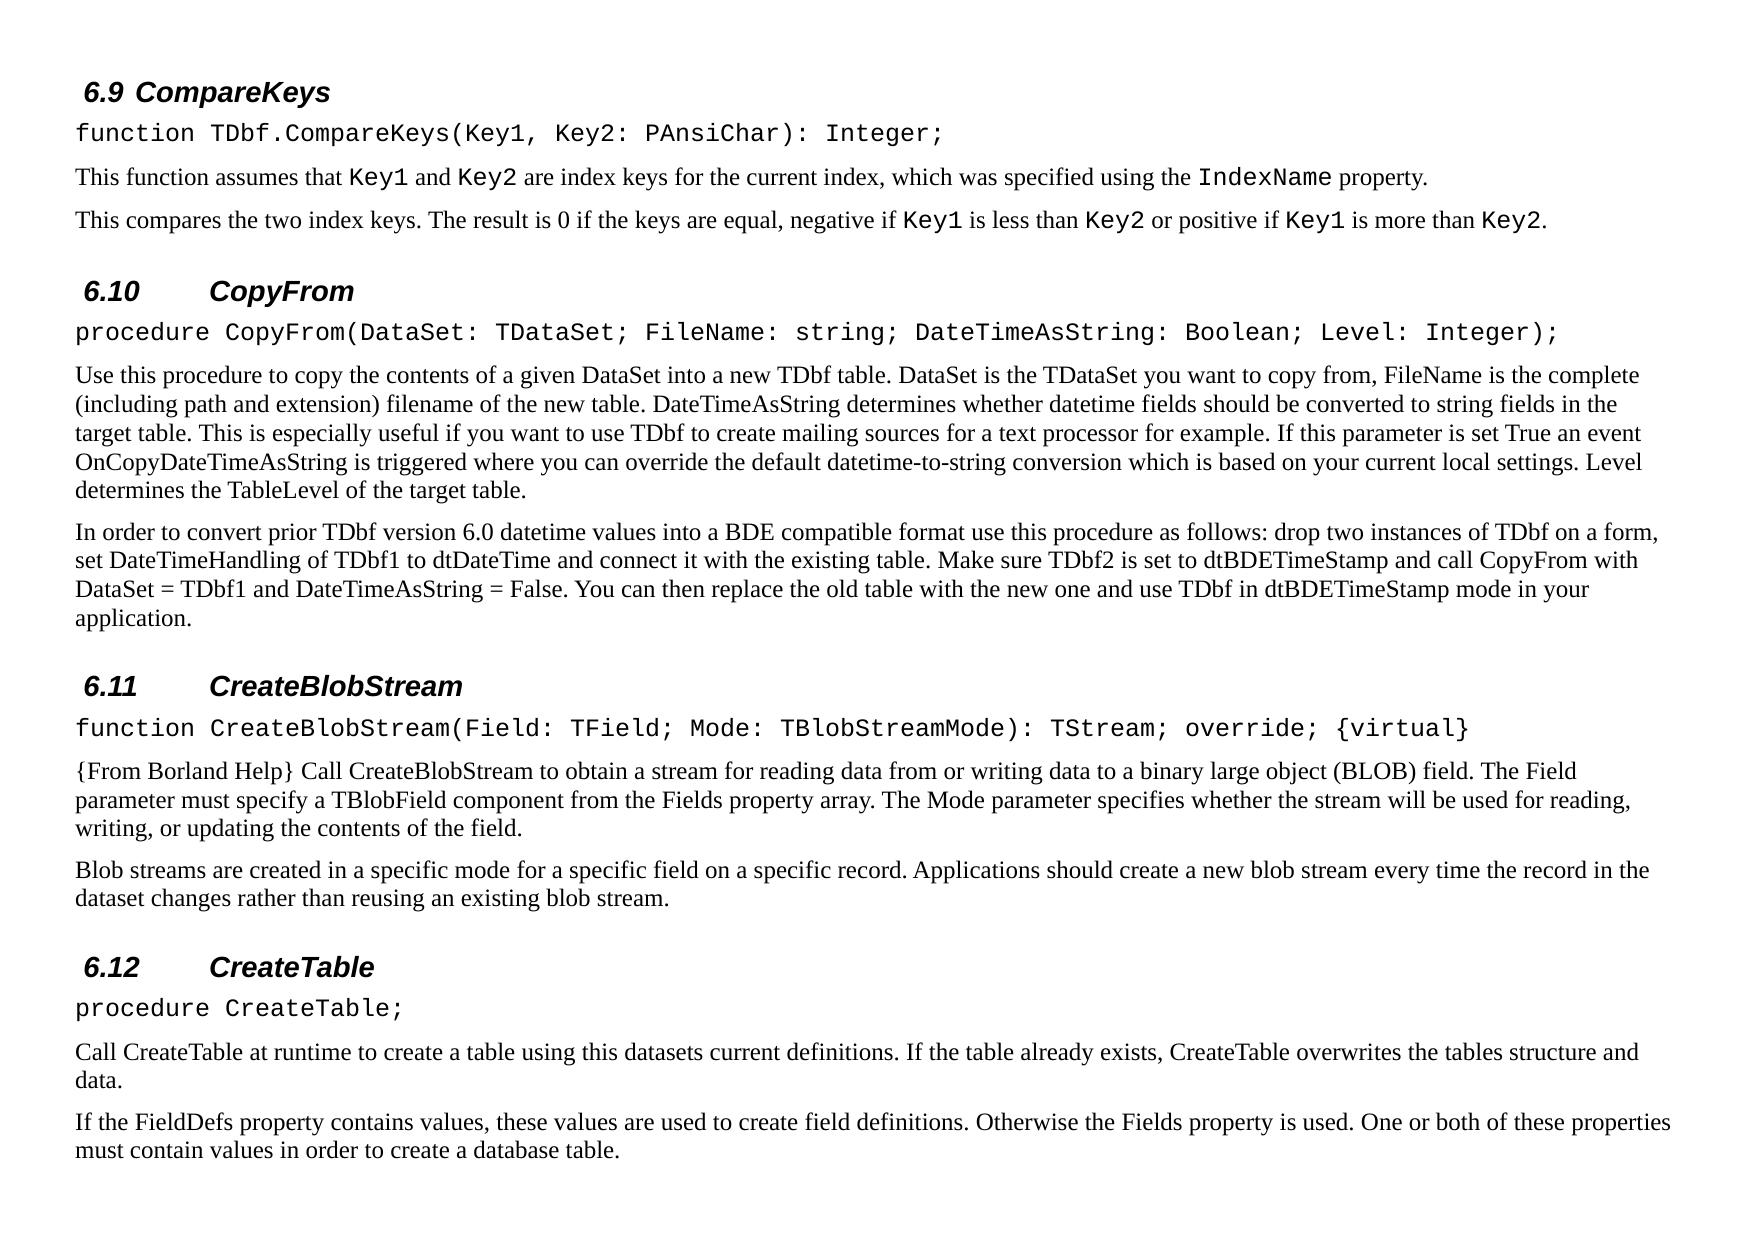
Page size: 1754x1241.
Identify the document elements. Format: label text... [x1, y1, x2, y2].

subtitle CreateTable [75, 950, 1679, 983]
text Blob streams are created in a specific mode for a specific field on a specific record. Applications should create a new blob stream every time the record in the dataset changes rather than reusing an existing blob stream. [75, 855, 1679, 912]
text procedure CreateTable; [75, 996, 1679, 1024]
subtitle CopyFrom [75, 273, 1679, 307]
text If the FieldDefs property contains values, these values are used to create field definitions. Otherwise the Fields property is used. One or both of these properties must contain values in order to create a database table. [75, 1107, 1679, 1164]
text function CreateBlobStream(Field: TField; Mode: TBlobStreamMode): TStream; override; {virtual} [75, 715, 1679, 743]
text This compares the two index keys. The result is 0 if the keys are equal, negative if Key1 is less than Key2 or positive if Key1 is more than Key2. [75, 205, 1679, 236]
text In order to convert prior TDbf version 6.0 datetime values into a BDE compatible format use this procedure as follows: drop two instances of TDbf on a form, set DateTimeHandling of TDbf1 to dtDateTime and connect it with the existing table. Make sure TDbf2 is set to dtBDETimeStamp and call CopyFrom with DataSet = TDbf1 and DateTimeAsString = False. You can then replace the old table with the new one and use TDbf in dtBDETimeStamp mode in your application. [75, 517, 1679, 632]
text Call CreateTable at runtime to create a table using this datasets current definitions. If the table already exists, CreateTable overwrites the tables structure and data. [75, 1037, 1679, 1094]
text function TDbf.CompareKeys(Key1, Key2: PAnsiChar): Integer; [75, 121, 1679, 149]
subtitle CreateBlobStream [75, 669, 1679, 703]
text This function assumes that Key1 and Key2 are index keys for the current index, which was specified using the IndexName property. [75, 162, 1679, 193]
text procedure CopyFrom(DataSet: TDataSet; FileName: string; DateTimeAsString: Boolean; Level: Integer); [75, 319, 1679, 348]
text Use this procedure to copy the contents of a given DataSet into a new TDbf table. DataSet is the TDataSet you want to copy from, FileName is the complete (including path and extension) filename of the new table. DateTimeAsString determines whether datetime fields should be converted to string fields in the target table. This is especially useful if you want to use TDbf to create mailing sources for a text processor for example. If this parameter is set True an event OnCopyDateTimeAsString is triggered where you can override the default datetime-to-string conversion which is based on your current local settings. Level determines the TableLevel of the target table. [75, 360, 1679, 504]
subtitle CompareKeys [75, 75, 1679, 108]
text {From Borland Help} Call CreateBlobStream to obtain a stream for reading data from or writing data to a binary large object (BLOB) field. The Field parameter must specify a TBlobField component from the Fields property array. The Mode parameter specifies whether the stream will be used for reading, writing, or updating the contents of the field. [75, 756, 1679, 842]
